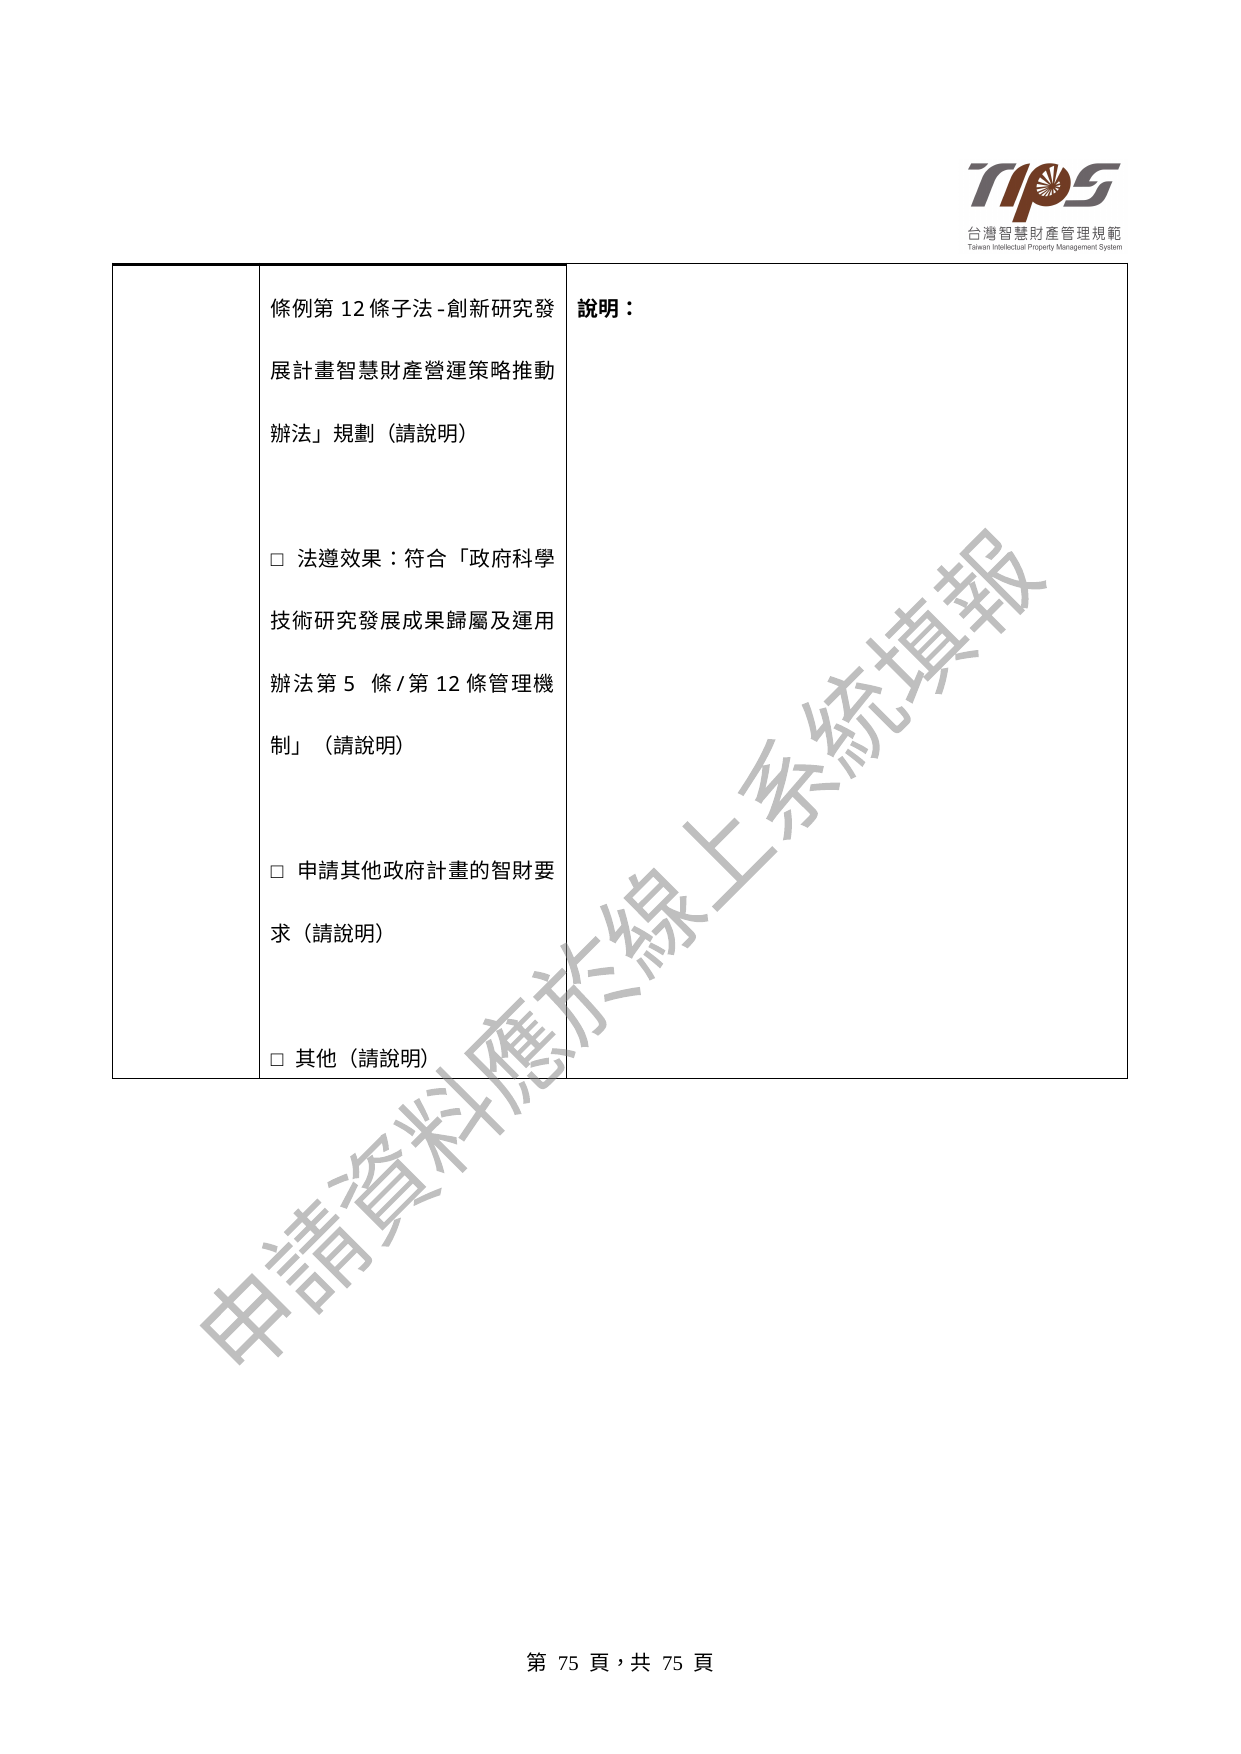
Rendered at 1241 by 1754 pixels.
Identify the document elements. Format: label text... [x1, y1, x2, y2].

table_cell 說明： [567, 264, 1127, 1078]
table_cell [113, 266, 259, 1078]
table_cell 條例第12條子法-創新研究發展計畫智慧財產營運策略推動辦法」規劃（請說明） □ 法遵效果：符合「政府科學技術研究發展成果歸屬及運用辦法第5 條/第12條管理機制」（請說明） □ 申請其他政府計畫的智財要求（請說明） □ 其他（請說明） [260, 266, 566, 1078]
